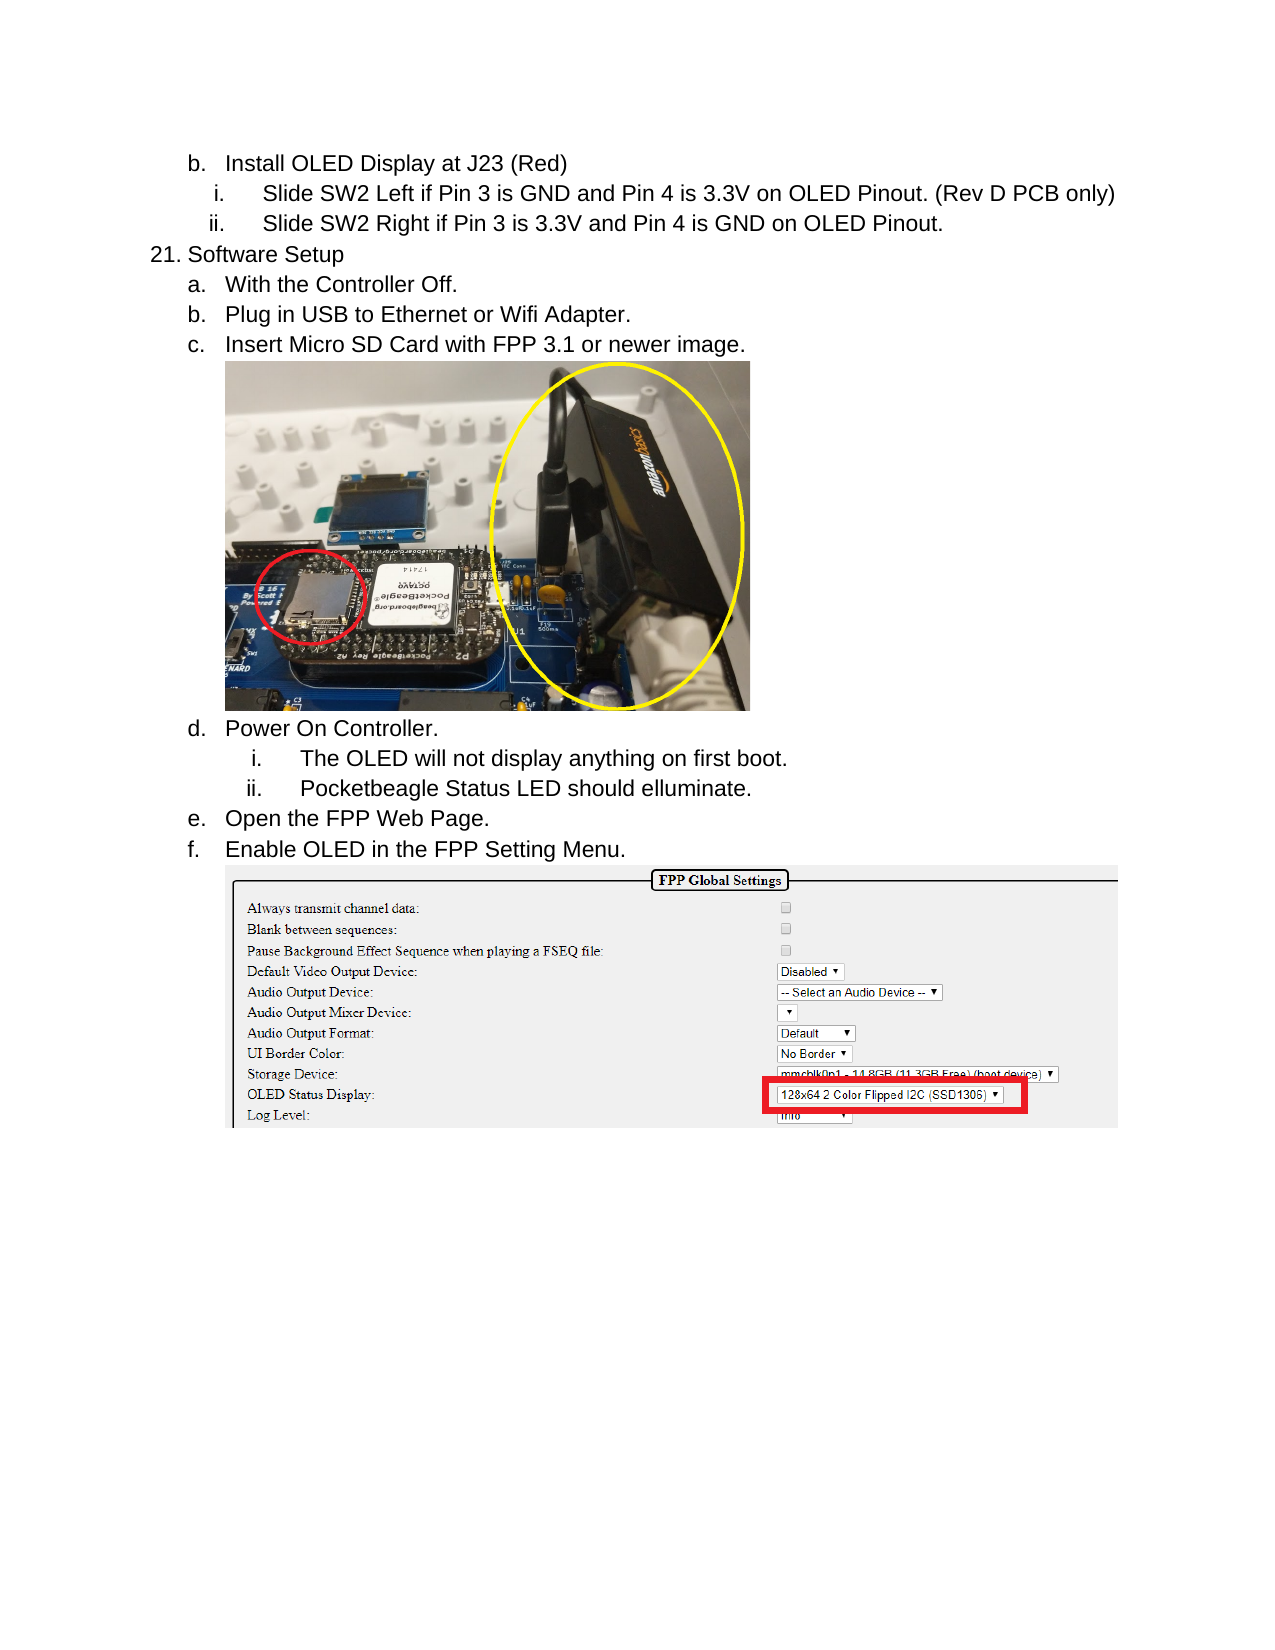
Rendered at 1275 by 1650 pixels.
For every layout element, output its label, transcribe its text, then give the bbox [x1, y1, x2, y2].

list Slide SW2 Right if Pin 3 is 3.3V and Pin 4 is GND on OLED Pinout. [225, 210, 1125, 237]
picture [225, 361, 750, 711]
picture [225, 865, 1118, 1128]
list Pocketbeagle Status LED should elluminate. [262, 775, 1125, 801]
list Install OLED Display at J23 (Red) [187, 150, 1125, 176]
list Slide SW2 Left if Pin 3 is GND and Pin 4 is 3.3V on OLED Pinout. (Rev D PCB only) [225, 180, 1125, 207]
list Open the FPP Web Page. [187, 805, 1125, 832]
list Insert Micro SD Card with FPP 3.1 or newer image. [187, 331, 1125, 358]
list With the Controller Off. [187, 271, 1125, 297]
list Software Setup [150, 241, 1125, 267]
list Power On Controller. [187, 715, 1125, 741]
list The OLED will not display anything on first boot. [262, 745, 1125, 771]
list Plug in USB to Ethernet or Wifi Adapter. [187, 301, 1125, 327]
list Enable OLED in the FPP Setting Menu. [187, 836, 1125, 862]
